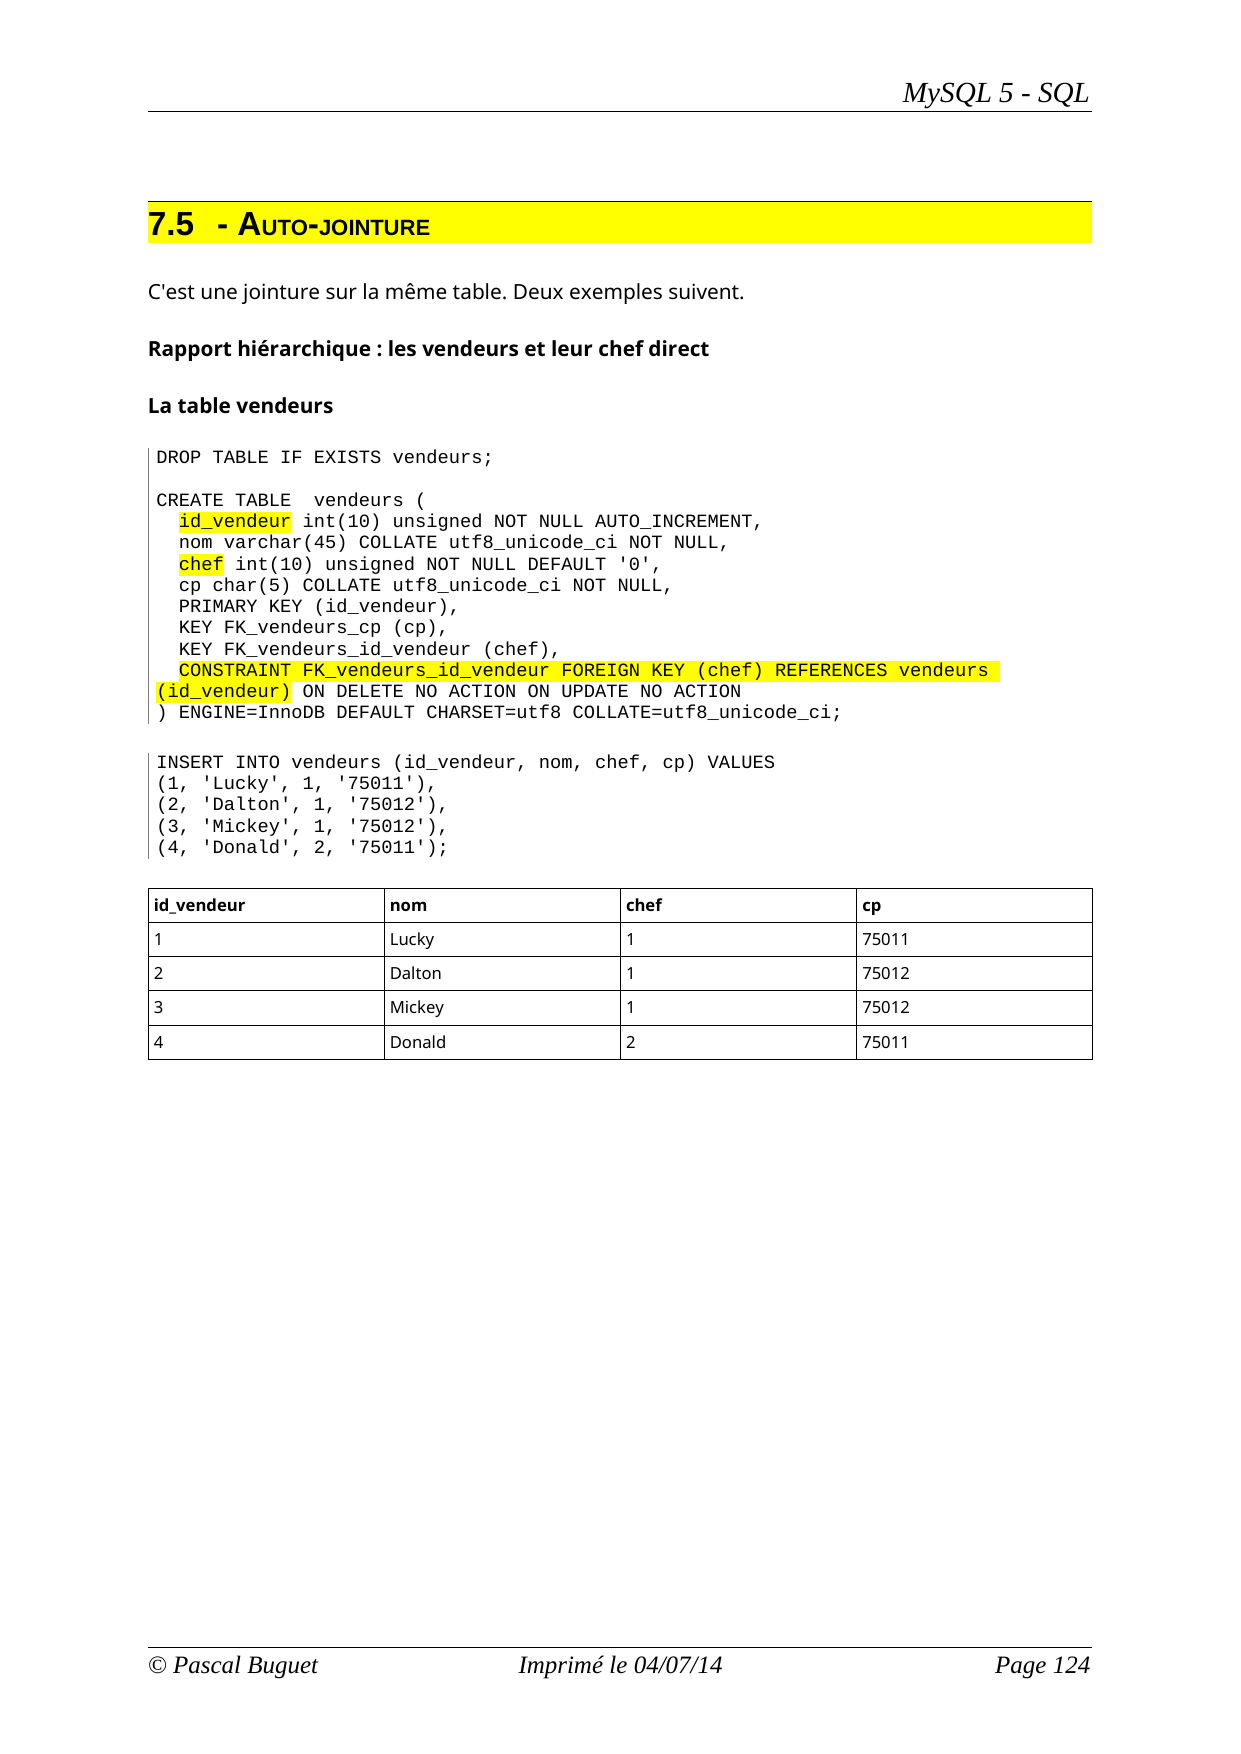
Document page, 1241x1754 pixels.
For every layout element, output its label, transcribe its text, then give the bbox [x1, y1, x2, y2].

subtitle - Auto-jointure [148, 202, 1092, 243]
text PRIMARY KEY (id_vendeur), [149, 597, 1092, 618]
text CONSTRAINT FK_vendeurs_id_vendeur FOREIGN KEY (chef) REFERENCES vendeurs (id_vendeur) ON DELETE NO ACTION ON UPDATE NO ACTION [149, 661, 1092, 703]
table_cell 1 [621, 923, 856, 956]
text INSERT INTO vendeurs (id_vendeur, nom, chef, cp) VALUES [149, 753, 1092, 774]
table_cell 1 [149, 923, 384, 956]
text KEY FK_vendeurs_cp (cp), [149, 618, 1092, 639]
table_cell Dalton [385, 957, 620, 990]
table_cell 2 [621, 1026, 856, 1059]
text cp char(5) COLLATE utf8_unicode_ci NOT NULL, [149, 576, 1092, 597]
table_cell 4 [149, 1026, 384, 1059]
text C'est une jointure sur la même table. Deux exemples suivent. [148, 277, 1092, 306]
table_header chef [621, 889, 856, 922]
text (3, 'Mickey', 1, '75012'), [149, 816, 1092, 838]
text (4, 'Donald', 2, '75011'); [149, 838, 1092, 859]
table_cell 1 [621, 957, 856, 990]
text (1, 'Lucky', 1, '75011'), [149, 774, 1092, 795]
table_cell Donald [385, 1026, 620, 1059]
text nom varchar(45) COLLATE utf8_unicode_ci NOT NULL, [149, 533, 1092, 554]
table_cell 75011 [857, 923, 1092, 956]
table_header id_vendeur [149, 889, 384, 922]
text KEY FK_vendeurs_id_vendeur (chef), [149, 639, 1092, 661]
table_cell Mickey [385, 991, 620, 1024]
text (2, 'Dalton', 1, '75012'), [149, 795, 1092, 816]
table_cell 1 [621, 991, 856, 1024]
table_cell 3 [149, 991, 384, 1024]
text Rapport hiérarchique : les vendeurs et leur chef direct [148, 334, 1092, 363]
table_header cp [857, 889, 1092, 922]
table_header nom [385, 889, 620, 922]
text La table vendeurs [148, 391, 1092, 419]
text CREATE TABLE vendeurs ( [149, 491, 1092, 512]
table_cell 75012 [857, 957, 1092, 990]
table_cell 2 [149, 957, 384, 990]
text DROP TABLE IF EXISTS vendeurs; [149, 448, 1092, 469]
text chef int(10) unsigned NOT NULL DEFAULT '0', [149, 554, 1092, 576]
text id_vendeur int(10) unsigned NOT NULL AUTO_INCREMENT, [149, 512, 1092, 533]
text ) ENGINE=InnoDB DEFAULT CHARSET=utf8 COLLATE=utf8_unicode_ci; [149, 703, 1092, 724]
table_cell 75011 [857, 1026, 1092, 1059]
table_cell Lucky [385, 923, 620, 956]
table_cell 75012 [857, 991, 1092, 1024]
